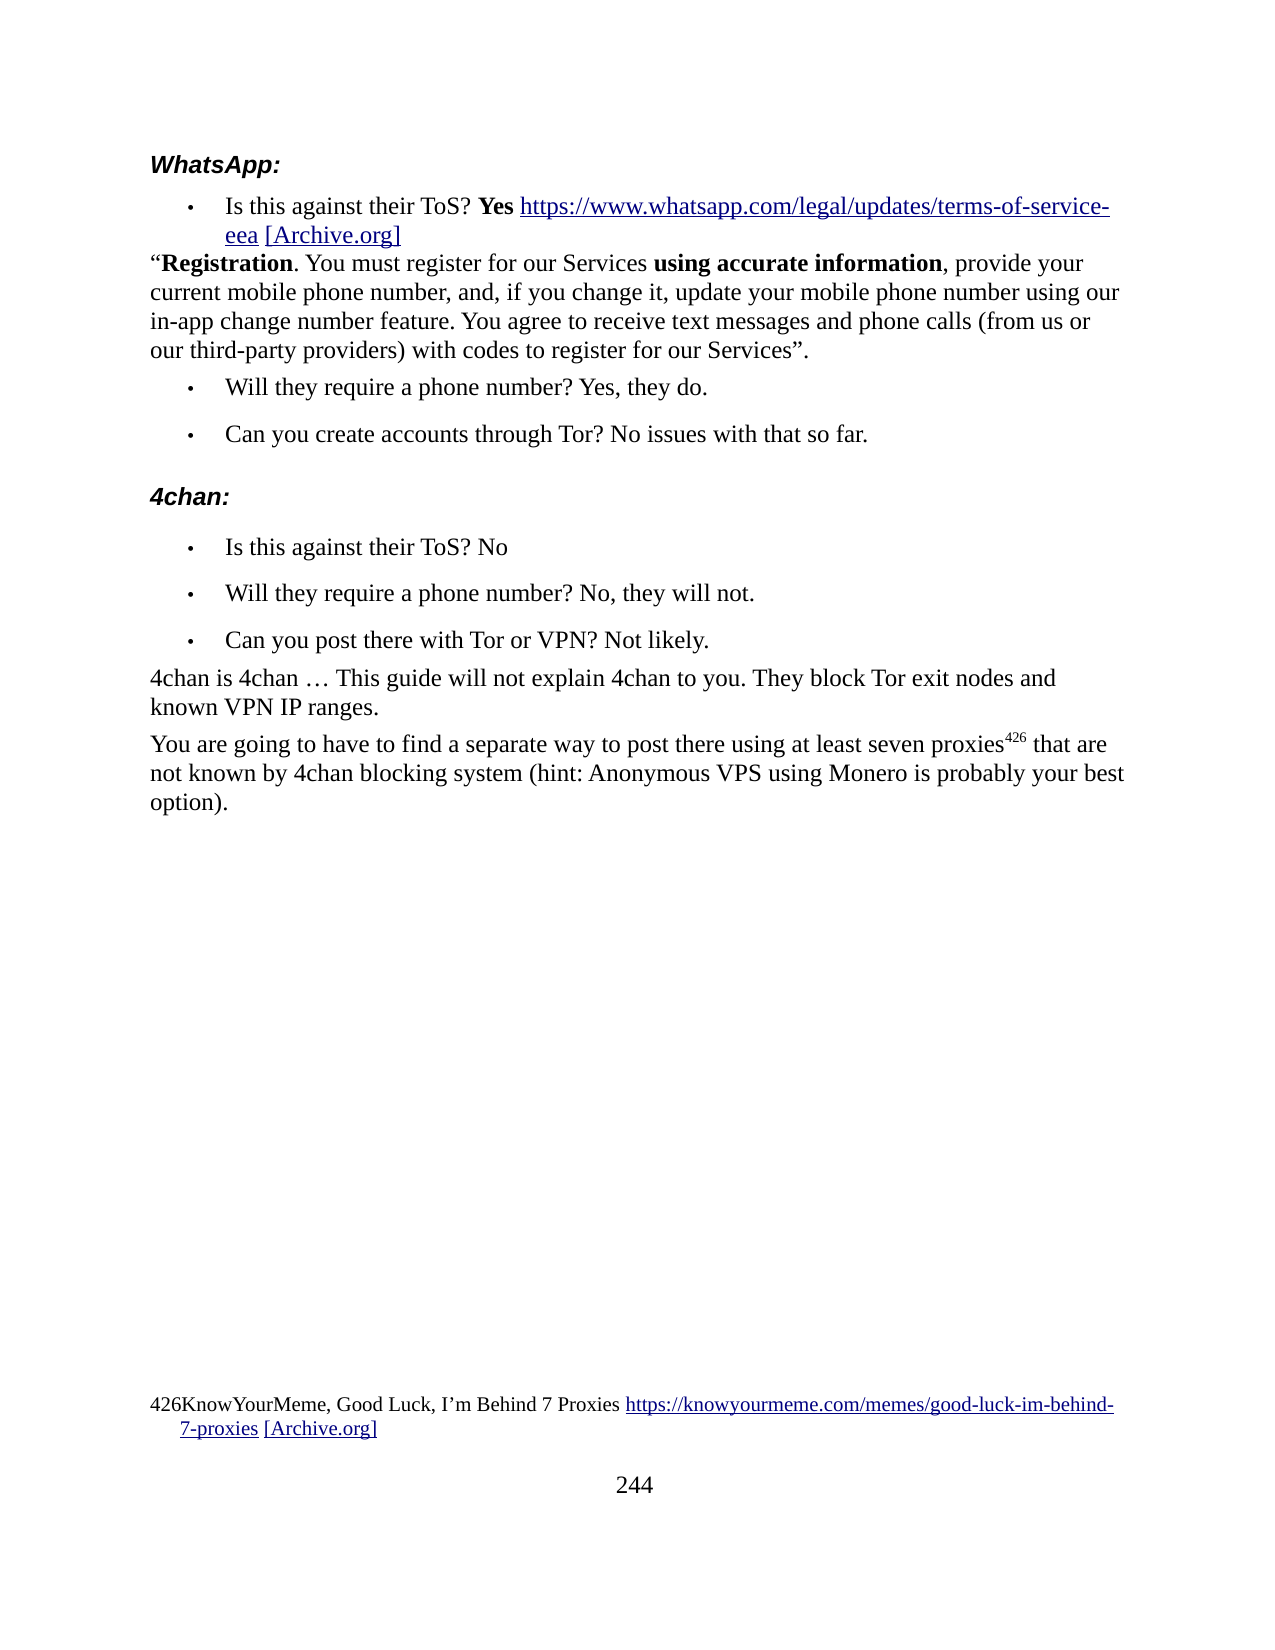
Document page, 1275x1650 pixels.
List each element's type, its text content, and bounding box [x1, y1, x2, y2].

list Can you create accounts through Tor? No issues with that so far. [187, 419, 1125, 448]
list Is this against their ToS? No [187, 532, 1125, 561]
list Will they require a phone number? Yes, they do. [187, 372, 1125, 401]
subtitle WhatsApp: [150, 150, 1125, 178]
text “Registration. You must register for our Services using accurate information, provide your current mobile phone number, and, if you change it, update your mobile phone number using our in-app change number feature. You agree to receive text messages and phone calls (from us or our third-party providers) with codes to register for our Services”. [150, 248, 1125, 363]
text KnowYourMeme, Good Luck, I’m Behind 7 Proxies https://knowyourmeme.com/memes/good-luck-im-behind-7-proxies [Archive.org] [150, 1392, 1125, 1440]
text 4chan is 4chan … This guide will not explain 4chan to you. They block Tor exit nodes and known VPN IP ranges. [150, 663, 1125, 720]
list Is this against their ToS? Yes https://www.whatsapp.com/legal/updates/terms-of-service-eea [Archive.org] [187, 191, 1125, 248]
subtitle 4chan: [150, 482, 1125, 510]
list Can you post there with Tor or VPN? Not likely. [187, 625, 1125, 654]
list Will they require a phone number? No, they will not. [187, 578, 1125, 607]
text You are going to have to find a separate way to post there using at least seven proxies that are not known by 4chan blocking system (hint: Anonymous VPS using Monero is probably your best option). [150, 729, 1125, 816]
